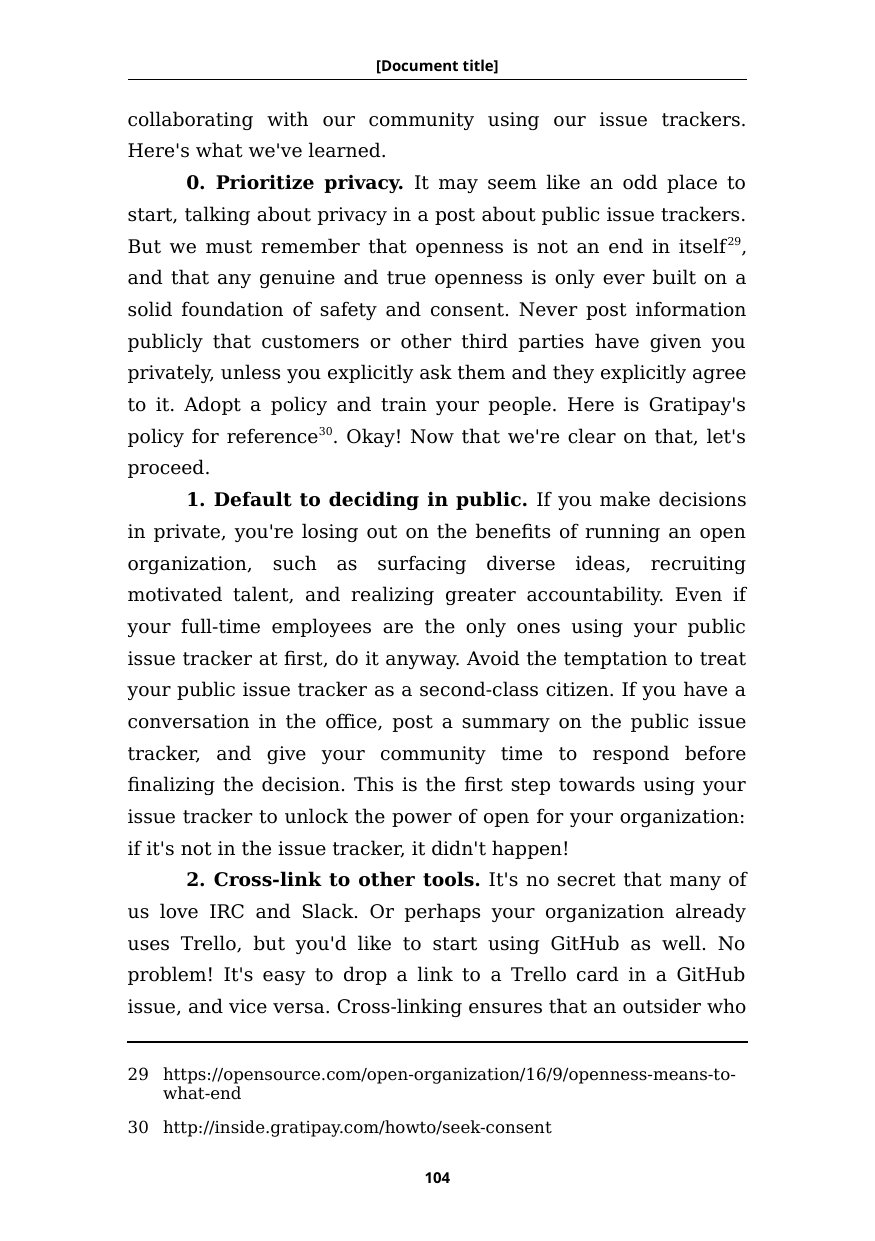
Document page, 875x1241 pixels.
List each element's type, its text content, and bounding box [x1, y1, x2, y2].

text 1. Default to deciding in public. If you make decisions in private, you're losing out on the benefits of running an open organization, such as surfacing diverse ideas, recruiting motivated talent, and realizing greater accountability. Even if your full-time employees are the only ones using your public issue tracker at first, do it anyway. Avoid the temptation to treat your public issue tracker as a second-class citizen. If you have a conversation in the office, post a summary on the public issue tracker, and give your community time to respond before finalizing the decision. This is the first step towards using your issue tracker to unlock the power of open for your organization: if it's not in the issue tracker, it didn't happen! [127, 489, 747, 859]
text collaborating with our community using our issue trackers. Here's what we've learned. [127, 109, 747, 162]
text 0. Prioritize privacy. It may seem like an odd place to start, talking about privacy in a post about public issue trackers. But we must remember that openness is not an end in itself, and that any genuine and true openness is only ever built on a solid foundation of safety and consent. Never post information publicly that customers or other third parties have given you privately, unless you explicitly ask them and they explicitly agree to it. Adopt a policy and train your people. Here is Gratipay's policy for reference. Okay! Now that we're clear on that, let's proceed. [127, 172, 747, 479]
text https://opensource.com/open-organization/16/9/openness-means-to-what-end [127, 1064, 747, 1103]
text http://inside.gratipay.com/howto/seek-consent [127, 1118, 747, 1138]
text 2. Cross-link to other tools. It's no secret that many of us love IRC and Slack. Or perhaps your organization already uses Trello, but you'd like to start using GitHub as well. No problem! It's easy to drop a link to a Trello card in a GitHub issue, and vice versa. Cross-linking ensures that an outsider who [127, 869, 747, 1018]
